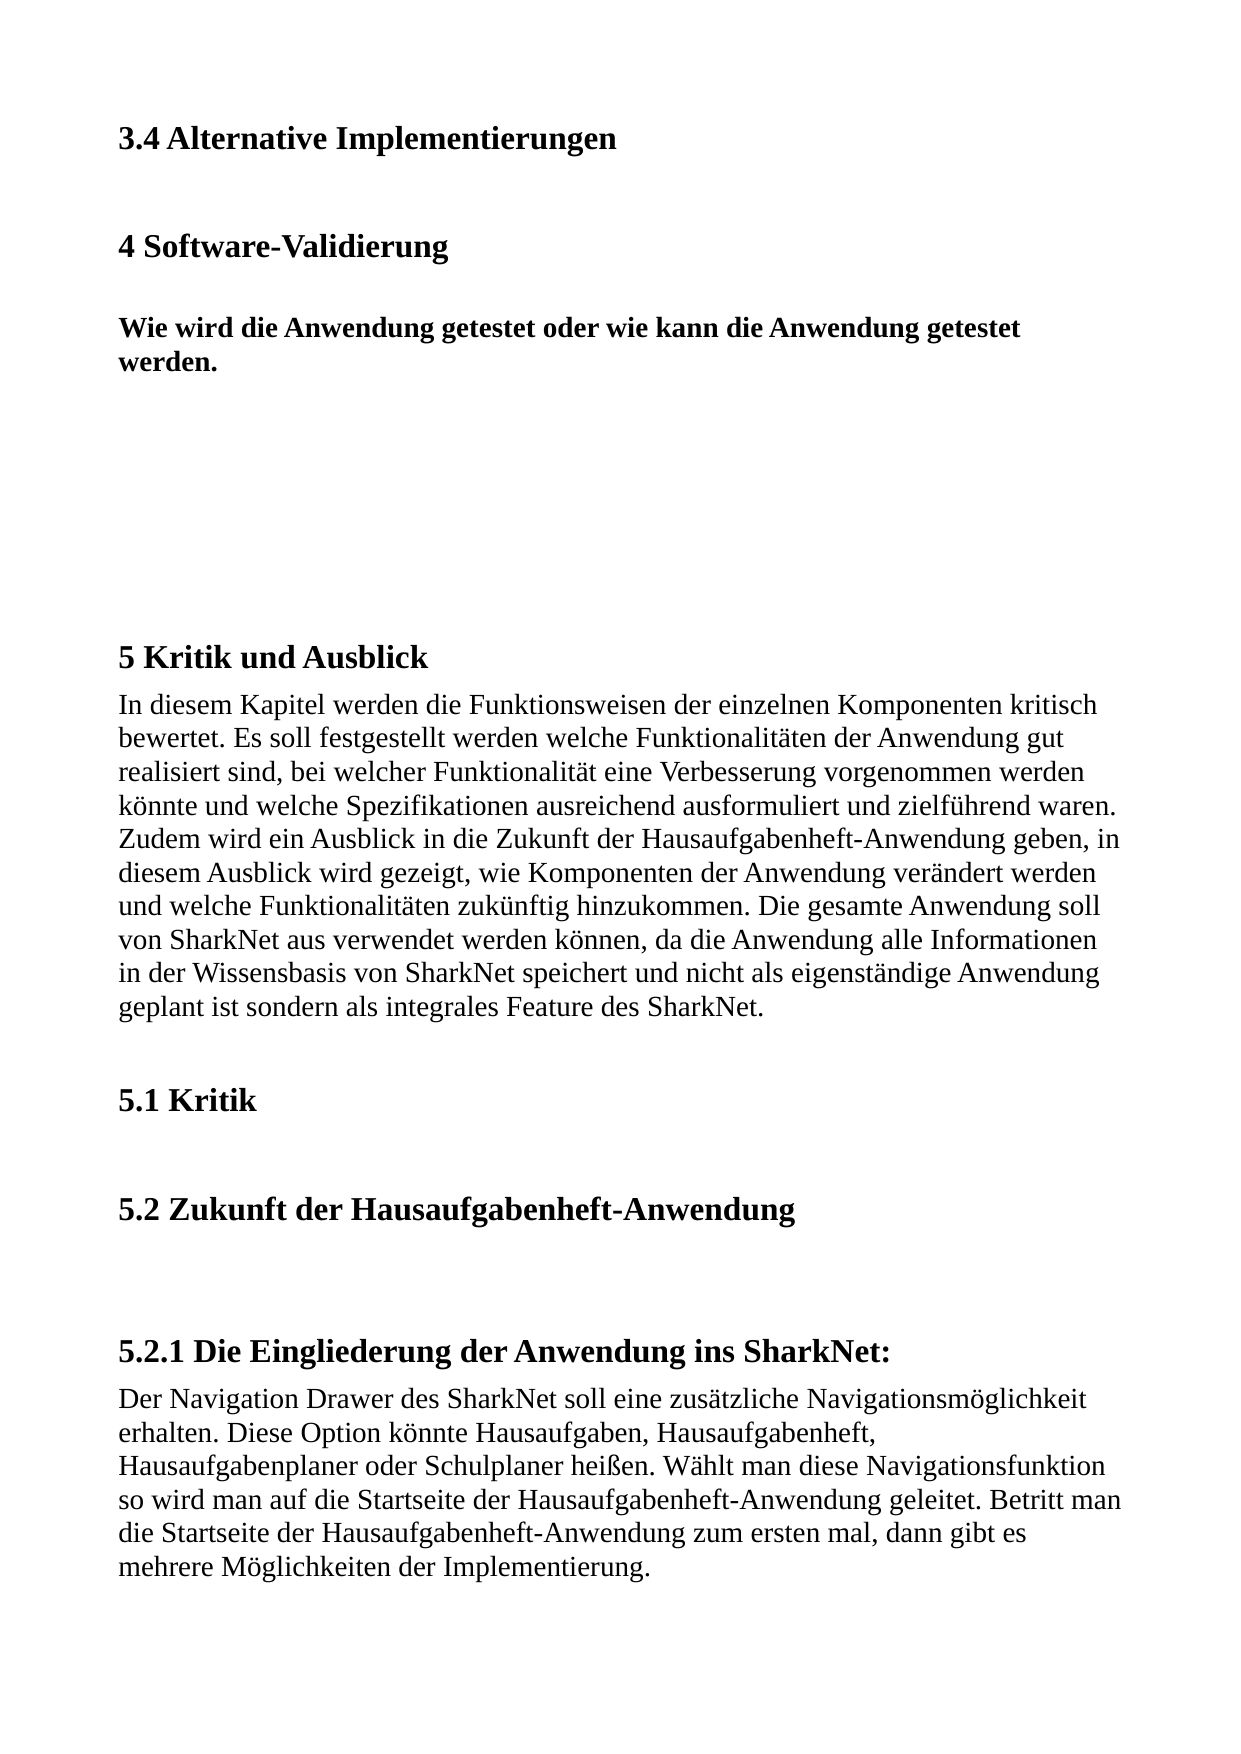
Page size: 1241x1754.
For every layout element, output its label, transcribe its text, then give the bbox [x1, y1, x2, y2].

subtitle 5.1 Kritik [118, 1081, 1122, 1119]
subtitle 5 Kritik und Ausblick [118, 637, 1122, 675]
subtitle 5.2 Zukunft der Hausaufgabenheft-Anwendung [118, 1189, 1122, 1227]
subtitle 4 Software-Validierung [118, 227, 1122, 265]
subtitle 3.4 Alternative Implementierungen [118, 118, 1122, 156]
text Wie wird die Anwendung getestet oder wie kann die Anwendung getestet werden. [118, 310, 1122, 377]
text Der Navigation Drawer des SharkNet soll eine zusätzliche Navigationsmöglichkeit erhalten. Diese Option könnte Hausaufgaben, Hausaufgabenheft, Hausaufgabenplaner oder Schulplaner heißen. Wählt man diese Navigationsfunktion so wird man auf die Startseite der Hausaufgabenheft-Anwendung geleitet. Betritt man die Startseite der Hausaufgabenheft-Anwendung zum ersten mal, dann gibt es mehrere Möglichkeiten der Implementierung. [118, 1381, 1122, 1582]
text In diesem Kapitel werden die Funktionsweisen der einzelnen Komponenten kritisch bewertet. Es soll festgestellt werden welche Funktionalitäten der Anwendung gut realisiert sind, bei welcher Funktionalität eine Verbesserung vorgenommen werden könnte und welche Spezifikationen ausreichend ausformuliert und zielführend waren. Zudem wird ein Ausblick in die Zukunft der Hausaufgabenheft-Anwendung geben, in diesem Ausblick wird gezeigt, wie Komponenten der Anwendung verändert werden und welche Funktionalitäten zukünftig hinzukommen. Die gesamte Anwendung soll von SharkNet aus verwendet werden können, da die Anwendung alle Informationen in der Wissensbasis von SharkNet speichert und nicht als eigenständige Anwendung geplant ist sondern als integrales Feature des SharkNet. [118, 687, 1122, 1022]
subtitle 5.2.1 Die Eingliederung der Anwendung ins SharkNet: [118, 1331, 1122, 1369]
